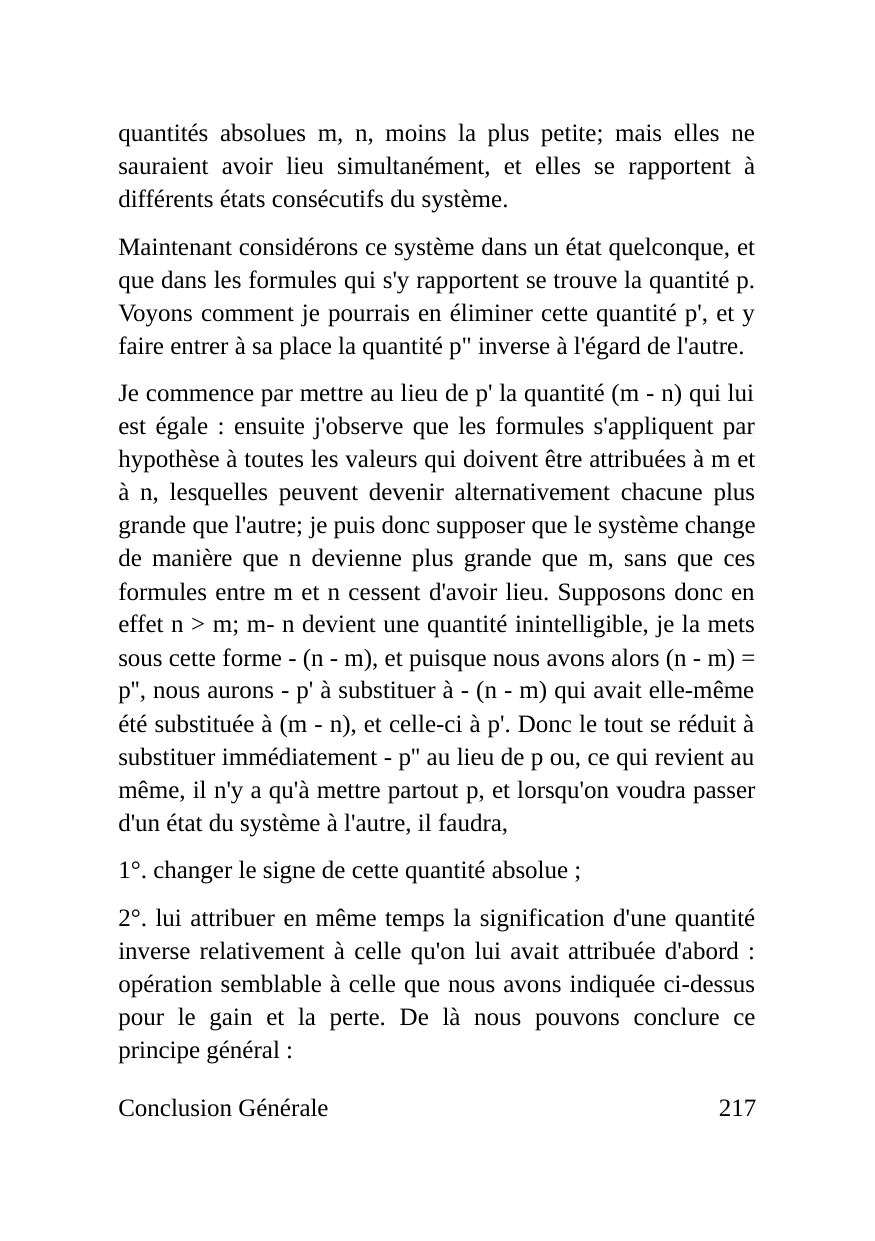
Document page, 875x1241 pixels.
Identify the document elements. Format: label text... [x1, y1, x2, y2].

text 2°. lui attribuer en même temps la signification d'une quantité inverse relativement à celle qu'on lui avait attribuée d'abord : opération semblable à celle que nous avons indiquée ci-dessus pour le gain et la perte. De là nous pouvons conclure ce principe général : [118, 903, 756, 1064]
text 1°. changer le signe de cette quantité absolue ; [118, 855, 756, 884]
text quantités absolues m, n, moins la plus petite; mais elles ne sauraient avoir lieu simultanément, et elles se rapportent à différents états consécutifs du système. [118, 118, 756, 213]
text Je commence par mettre au lieu de p' la quantité (m - n) qui lui est égale : ensuite j'observe que les formules s'appliquent par hypothèse à toutes les valeurs qui doivent être attribuées à m et à n, lesquelles peuvent devenir alternativement chacune plus grande que l'autre; je puis donc supposer que le système change de manière que n devienne plus grande que m, sans que ces formules entre m et n cessent d'avoir lieu. Supposons donc en effet n > m; m- n devient une quantité inintelligible, je la mets sous cette forme - (n - m), et puisque nous avons alors (n - m) = p'', nous aurons - p' à substituer à - (n - m) qui avait elle-même été substituée à (m - n), et celle-ci à p'. Donc le tout se réduit à substituer immédiatement - p'' au lieu de p ou, ce qui revient au même, il n'y a qu'à mettre partout p, et lorsqu'on voudra passer d'un état du système à l'autre, il faudra, [118, 378, 756, 836]
text Maintenant considérons ce système dans un état quelconque, et que dans les formules qui s'y rapportent se trouve la quantité p. Voyons comment je pourrais en éliminer cette quantité p', et y faire entrer à sa place la quantité p" inverse à l'égard de l'autre. [118, 232, 756, 359]
